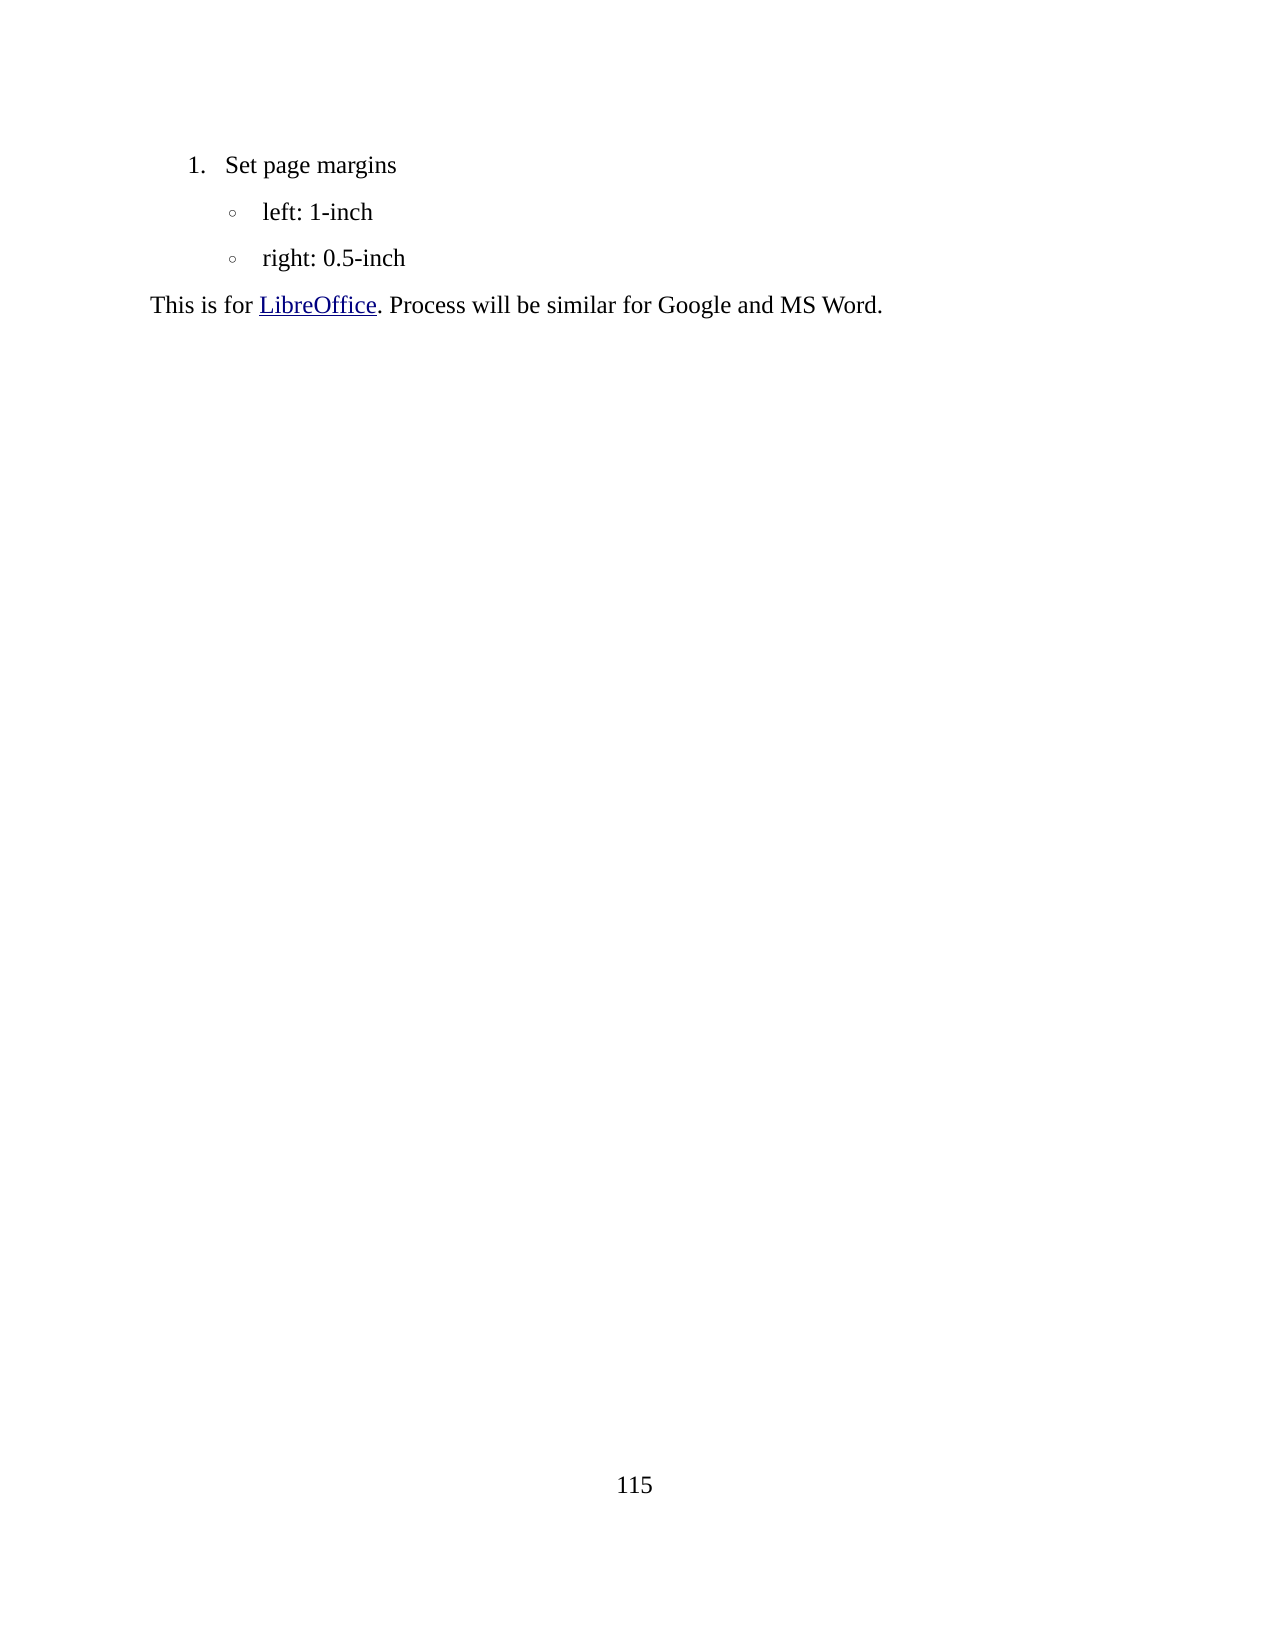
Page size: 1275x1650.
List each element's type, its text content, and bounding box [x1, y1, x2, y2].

list right: 0.5-inch [225, 243, 1125, 272]
text This is for LibreOffice. Process will be similar for Google and MS Word. [150, 290, 1125, 319]
list left: 1-inch [225, 197, 1125, 225]
list Set page margins [187, 150, 1125, 179]
